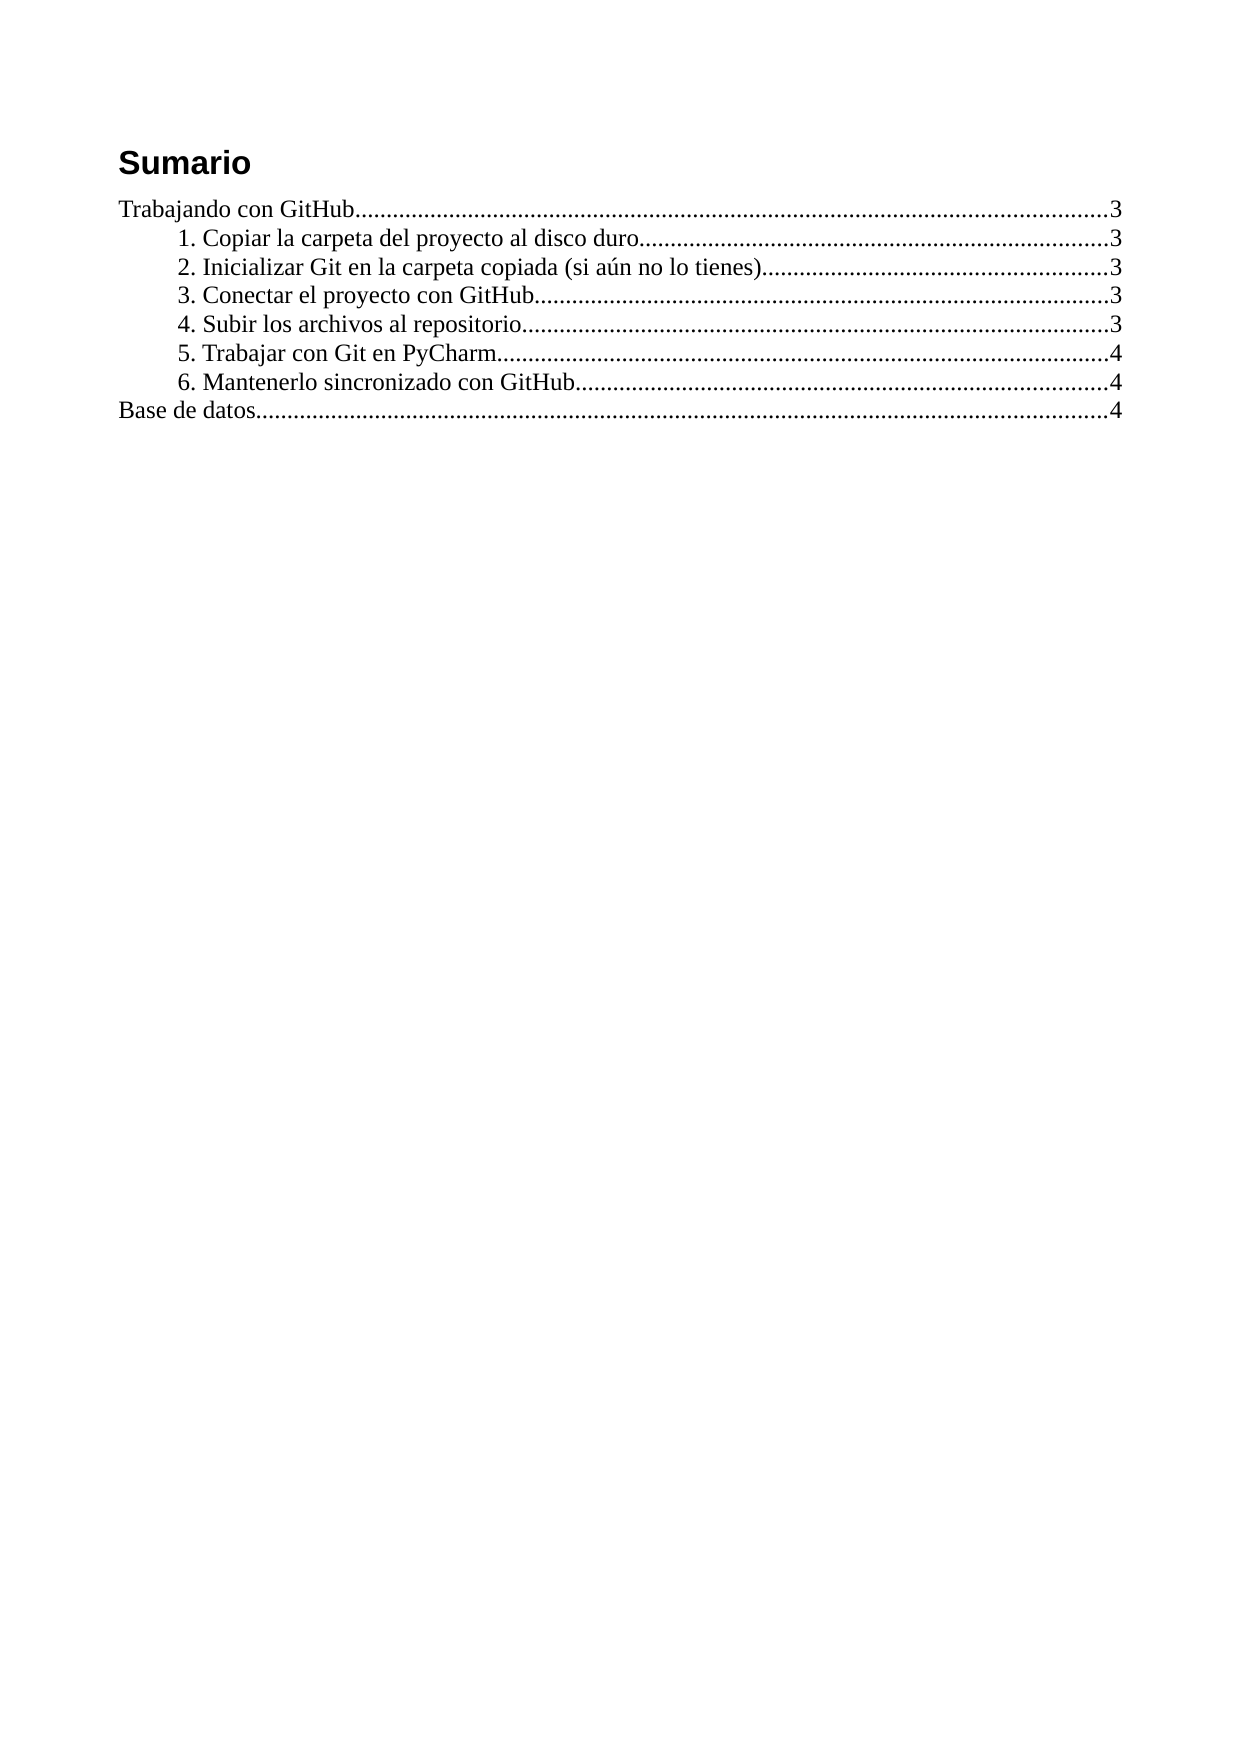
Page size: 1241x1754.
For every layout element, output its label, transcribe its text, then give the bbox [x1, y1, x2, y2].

text 4. Subir los archivos al repositorio 3 [177, 309, 1122, 338]
subtitle Sumario [118, 143, 1122, 182]
text 3. Conectar el proyecto con GitHub 3 [177, 280, 1122, 309]
text Base de datos 4 [118, 395, 1122, 424]
text 2. Inicializar Git en la carpeta copiada (si aún no lo tienes) 3 [177, 252, 1122, 280]
text Trabajando con GitHub 3 [118, 194, 1122, 223]
text 5. Trabajar con Git en PyCharm 4 [177, 338, 1122, 367]
text 6. Mantenerlo sincronizado con GitHub 4 [177, 367, 1122, 395]
text 1. Copiar la carpeta del proyecto al disco duro 3 [177, 223, 1122, 252]
